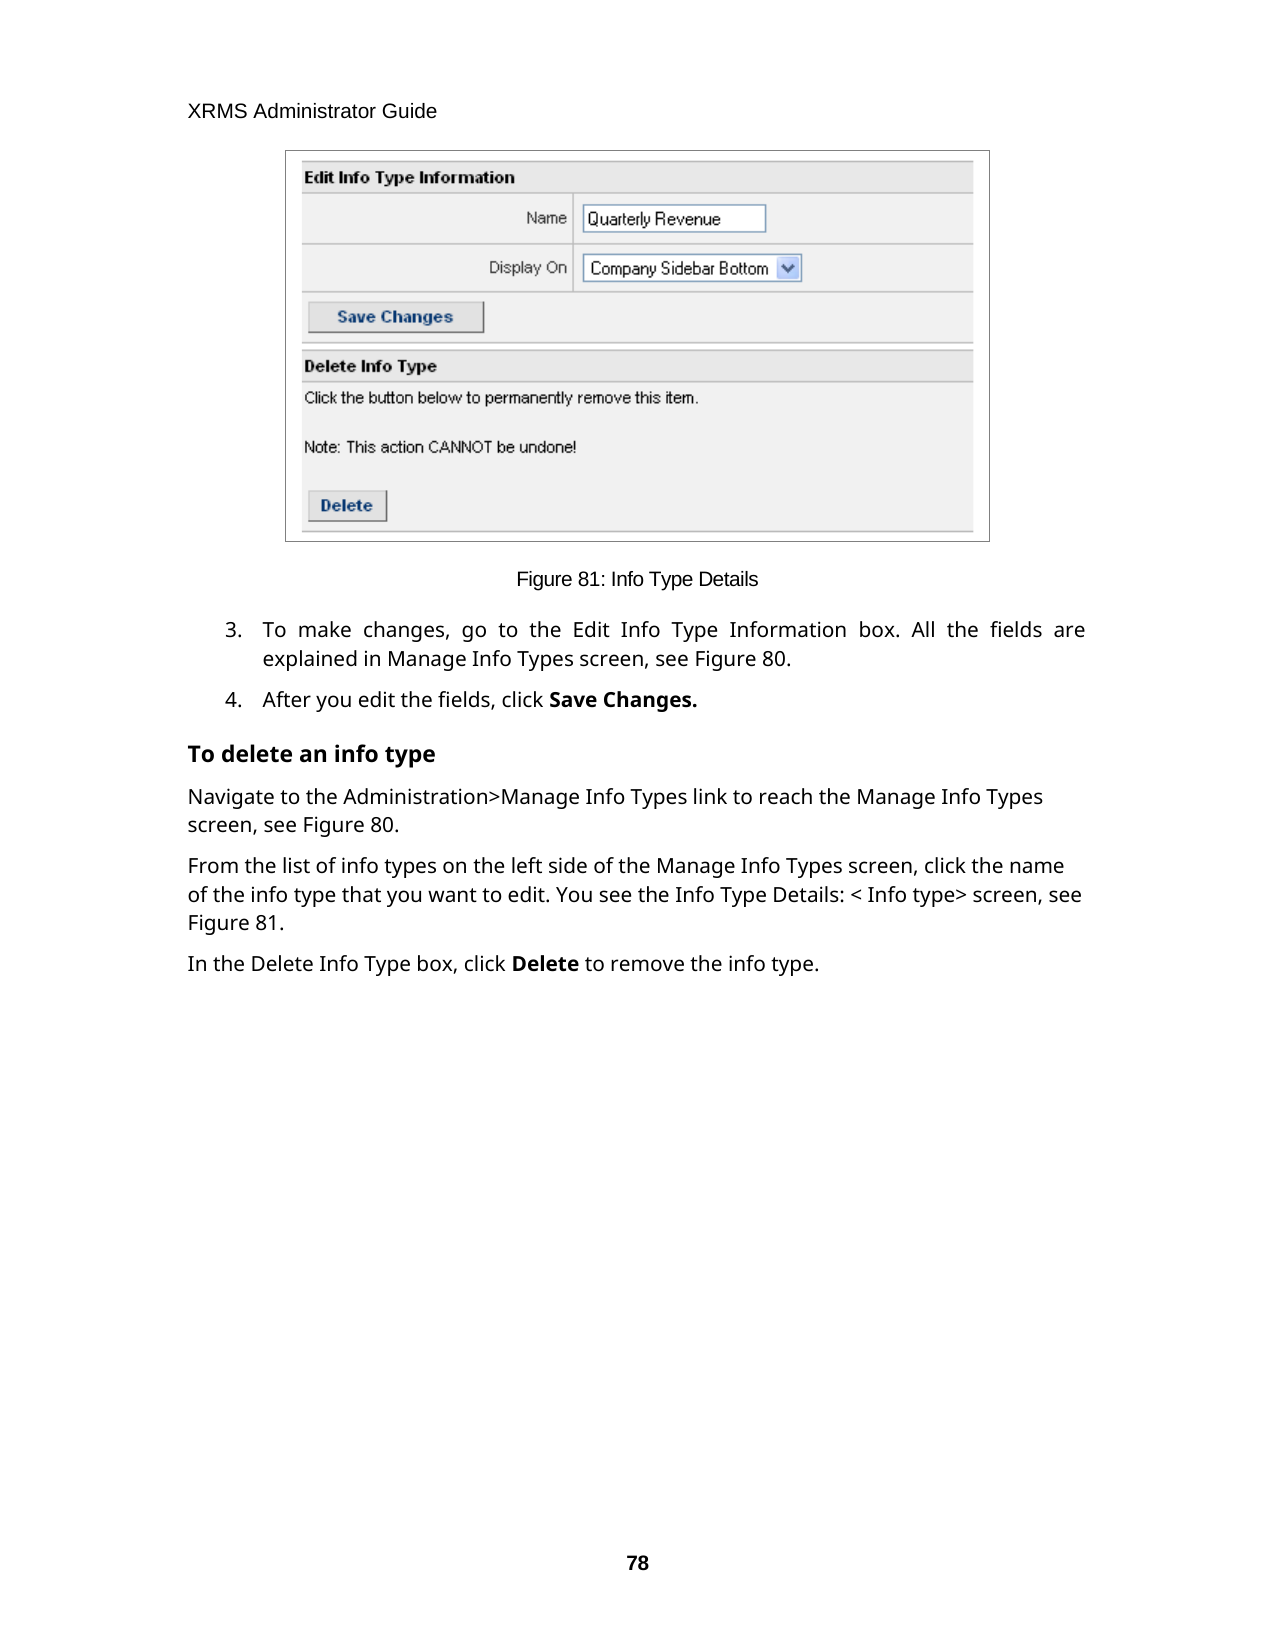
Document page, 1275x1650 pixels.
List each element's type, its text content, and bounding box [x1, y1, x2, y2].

text To delete an info type [187, 738, 1087, 769]
list After you edit the fields, click Save Changes. [225, 685, 1087, 713]
text Navigate to the Administration>Manage Info Types link to reach the Manage Info Types screen, see Figure 80. [187, 782, 1087, 839]
picture [301, 159, 974, 534]
list To make changes, go to the Edit Info Type Information box. All the fields are explained in Manage Info Types screen, see Figure 80. [225, 615, 1087, 672]
text In the Delete Info Type box, click Delete to remove the info type. [187, 949, 1087, 978]
text Figure 81: Info Type Details [187, 567, 1087, 590]
text From the list of info types on the left side of the Manage Info Types screen, click the name of the info type that you want to edit. You see the Info Type Details: < Info type> screen, see Figure 81. [187, 851, 1087, 937]
